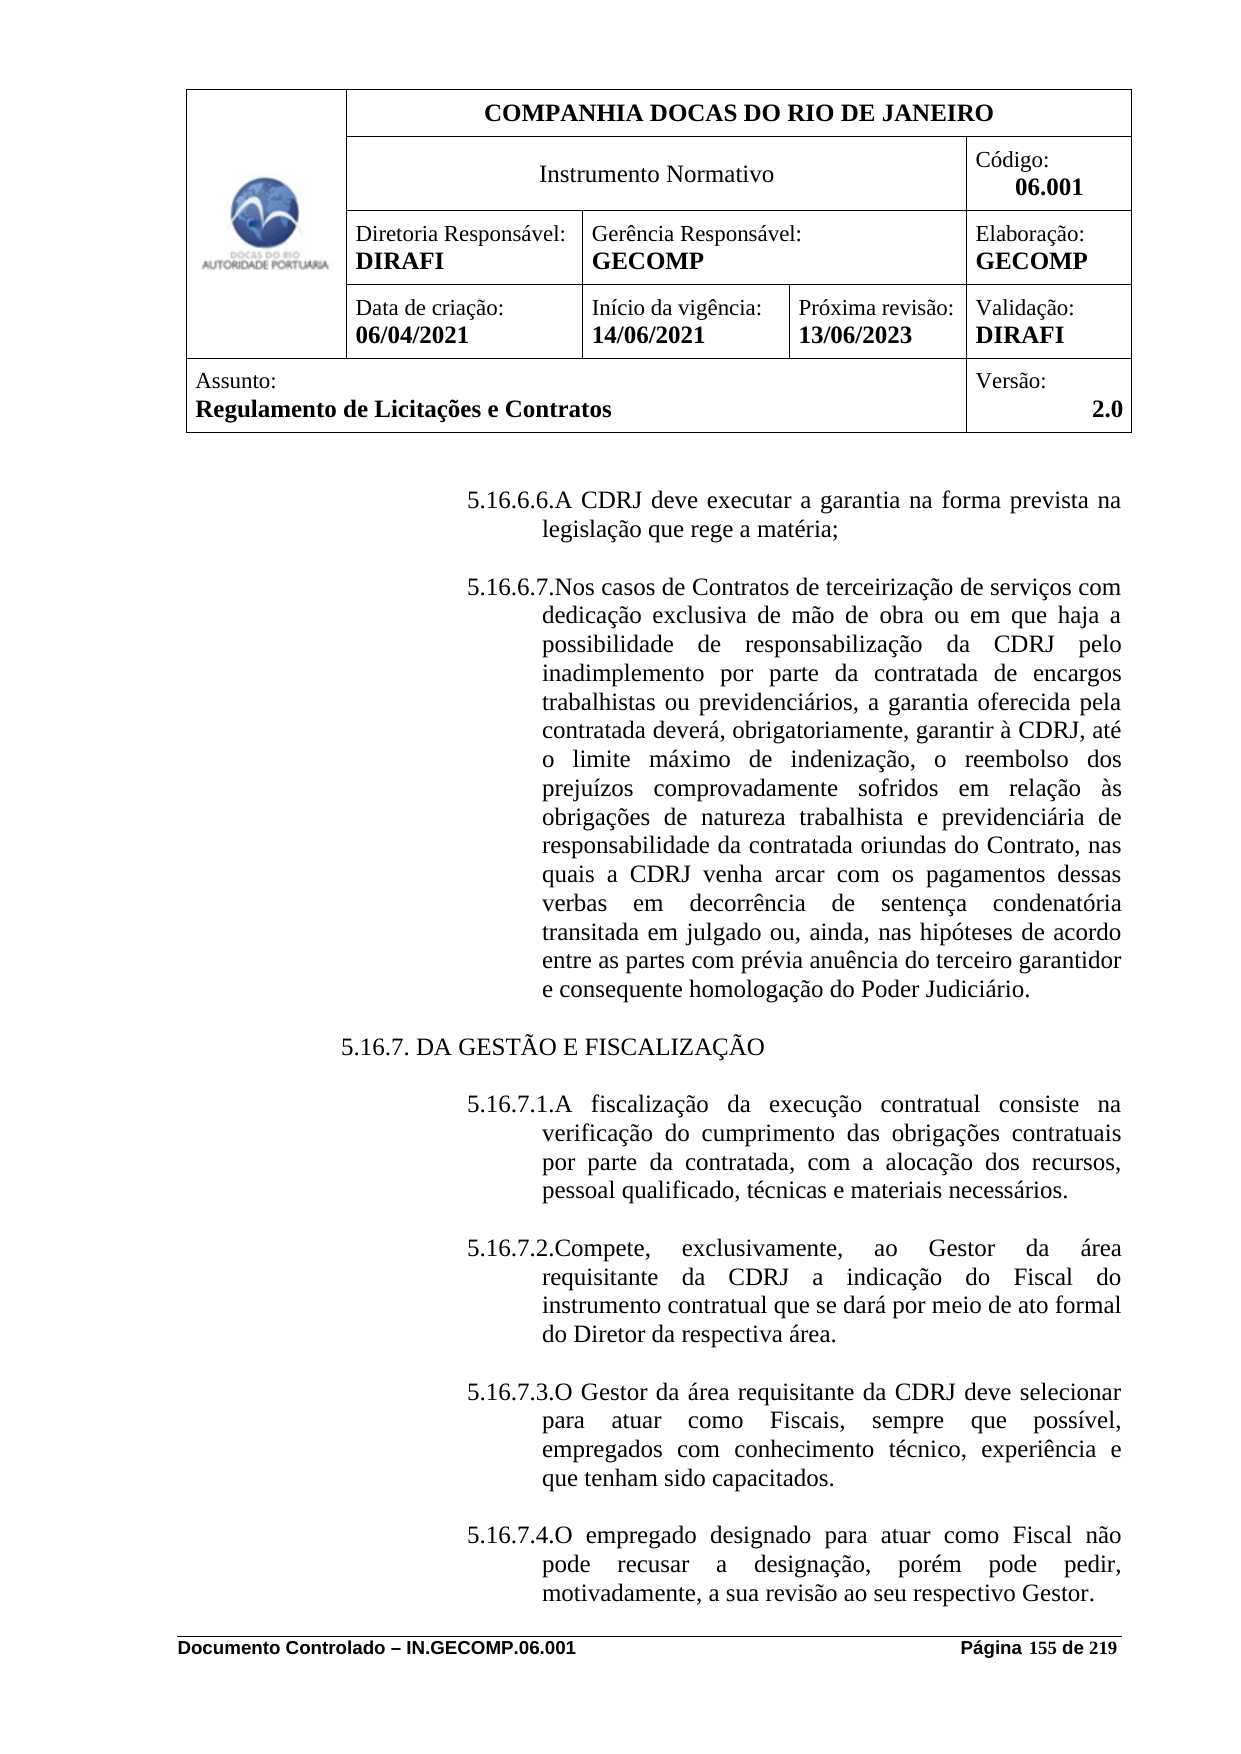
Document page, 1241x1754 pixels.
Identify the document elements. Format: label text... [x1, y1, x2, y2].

list Nos casos de Contratos de terceirização de serviços com dedicação exclusiva de mão de obra ou em que haja a possibilidade de responsabilização da CDRJ pelo inadimplemento por parte da contratada de encargos trabalhistas ou previdenciários, a garantia oferecida pela contratada deverá, obrigatoriamente, garantir à CDRJ, até o limite máximo de indenização, o reembolso dos prejuízos comprovadamente sofridos em relação às obrigações de natureza trabalhista e previdenciária de responsabilidade da contratada oriundas do Contrato, nas quais a CDRJ venha arcar com os pagamentos dessas verbas em decorrência de sentença condenatória transitada em julgado ou, ainda, nas hipóteses de acordo entre as partes com prévia anuência do terceiro garantidor e consequente homologação do Poder Judiciário. [467, 572, 1122, 1003]
list DA GESTÃO E FISCALIZAÇÃO [341, 1032, 1122, 1060]
list O Gestor da área requisitante da CDRJ deve selecionar para atuar como Fiscais, sempre que possível, empregados com conhecimento técnico, experiência e que tenham sido capacitados. [467, 1377, 1122, 1492]
list A fiscalização da execução contratual consiste na verificação do cumprimento das obrigações contratuais por parte da contratada, com a alocação dos recursos, pessoal qualificado, técnicas e materiais necessários. [467, 1089, 1122, 1204]
list Compete, exclusivamente, ao Gestor da área requisitante da CDRJ a indicação do Fiscal do instrumento contratual que se dará por meio de ato formal do Diretor da respectiva área. [467, 1233, 1122, 1348]
list A CDRJ deve executar a garantia na forma prevista na legislação que rege a matéria; [467, 485, 1122, 543]
list O empregado designado para atuar como Fiscal não pode recusar a designação, porém pode pedir, motivadamente, a sua revisão ao seu respectivo Gestor. [467, 1520, 1122, 1607]
